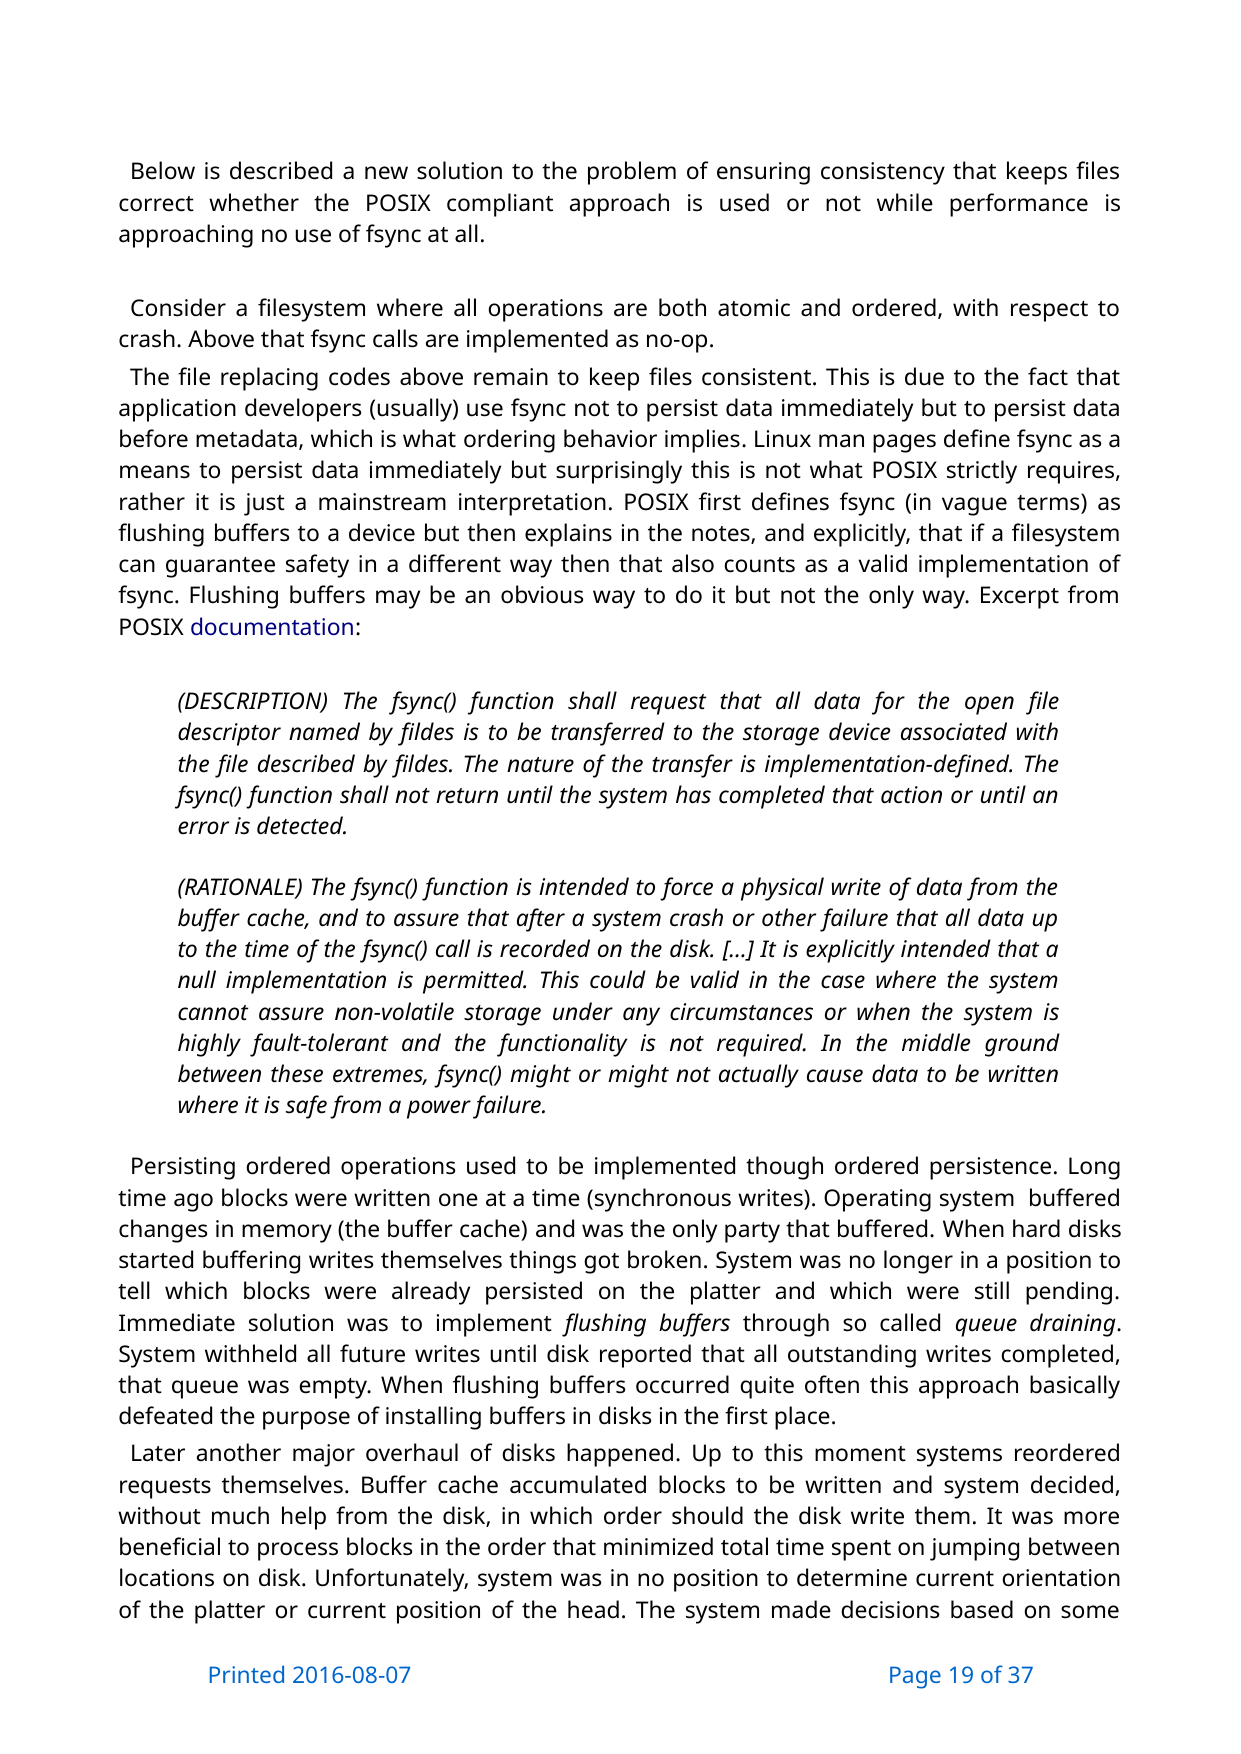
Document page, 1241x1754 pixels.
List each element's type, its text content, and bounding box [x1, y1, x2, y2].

text (RATIONALE) The fsync() function is intended to force a physical write of data from the buffer cache, and to assure that after a system crash or other failure that all data up to the time of the fsync() call is recorded on the disk. […] It is explicitly intended that a null implementation is permitted. This could be valid in the case where the system cannot assure non-volatile storage under any circumstances or when the system is highly fault-tolerant and the functionality is not required. In the middle ground between these extremes, fsync() might or might not actually cause data to be written where it is safe from a power failure. [177, 871, 1063, 1121]
text Later another major overhaul of disks happened. Up to this moment systems reordered requests themselves. Buffer cache accumulated blocks to be written and system decided, without much help from the disk, in which order should the disk write them. It was more beneficial to process blocks in the order that minimized total time spent on jumping between locations on disk. Unfortunately, system was in no position to determine current orientation of the platter or current position of the head. The system made decisions based on some [118, 1437, 1122, 1625]
text Below is described a new solution to the problem of ensuring consistency that keeps files correct whether the POSIX compliant approach is used or not while performance is approaching no use of fsync at all. [118, 155, 1122, 249]
text The file replacing codes above remain to keep files consistent. This is due to the fact that application developers (usually) use fsync not to persist data immediately but to persist data before metadata, which is what ordering behavior implies. Linux man pages define fsync as a means to persist data immediately but surprisingly this is not what POSIX strictly requires, rather it is just a mainstream interpretation. POSIX first defines fsync (in vague terms) as flushing buffers to a device but then explains in the notes, and explicitly, that if a filesystem can guarantee safety in a different way then that also counts as a valid implementation of fsync. Flushing buffers may be an obvious way to do it but not the only way. Excerpt from POSIX documentation: [118, 361, 1122, 642]
text Persisting ordered operations used to be implemented though ordered persistence. Long time ago blocks were written one at a time (synchronous writes). Operating system buffered changes in memory (the buffer cache) and was the only party that buffered. When hard disks started buffering writes themselves things got broken. System was no longer in a position to tell which blocks were already persisted on the platter and which were still pending. Immediate solution was to implement flushing buffers through so called queue draining. System withheld all future writes until disk reported that all outstanding writes completed, that queue was empty. When flushing buffers occurred quite often this approach basically defeated the purpose of installing buffers in disks in the first place. [118, 1150, 1122, 1431]
text (DESCRIPTION) The fsync() function shall request that all data for the open file descriptor named by fildes is to be transferred to the storage device associated with the file described by fildes. The nature of the transfer is implementation-defined. The fsync() function shall not return until the system has completed that action or until an error is detected. [177, 685, 1063, 841]
text Consider a filesystem where all operations are both atomic and ordered, with respect to crash. Above that fsync calls are implemented as no-op. [118, 292, 1122, 355]
